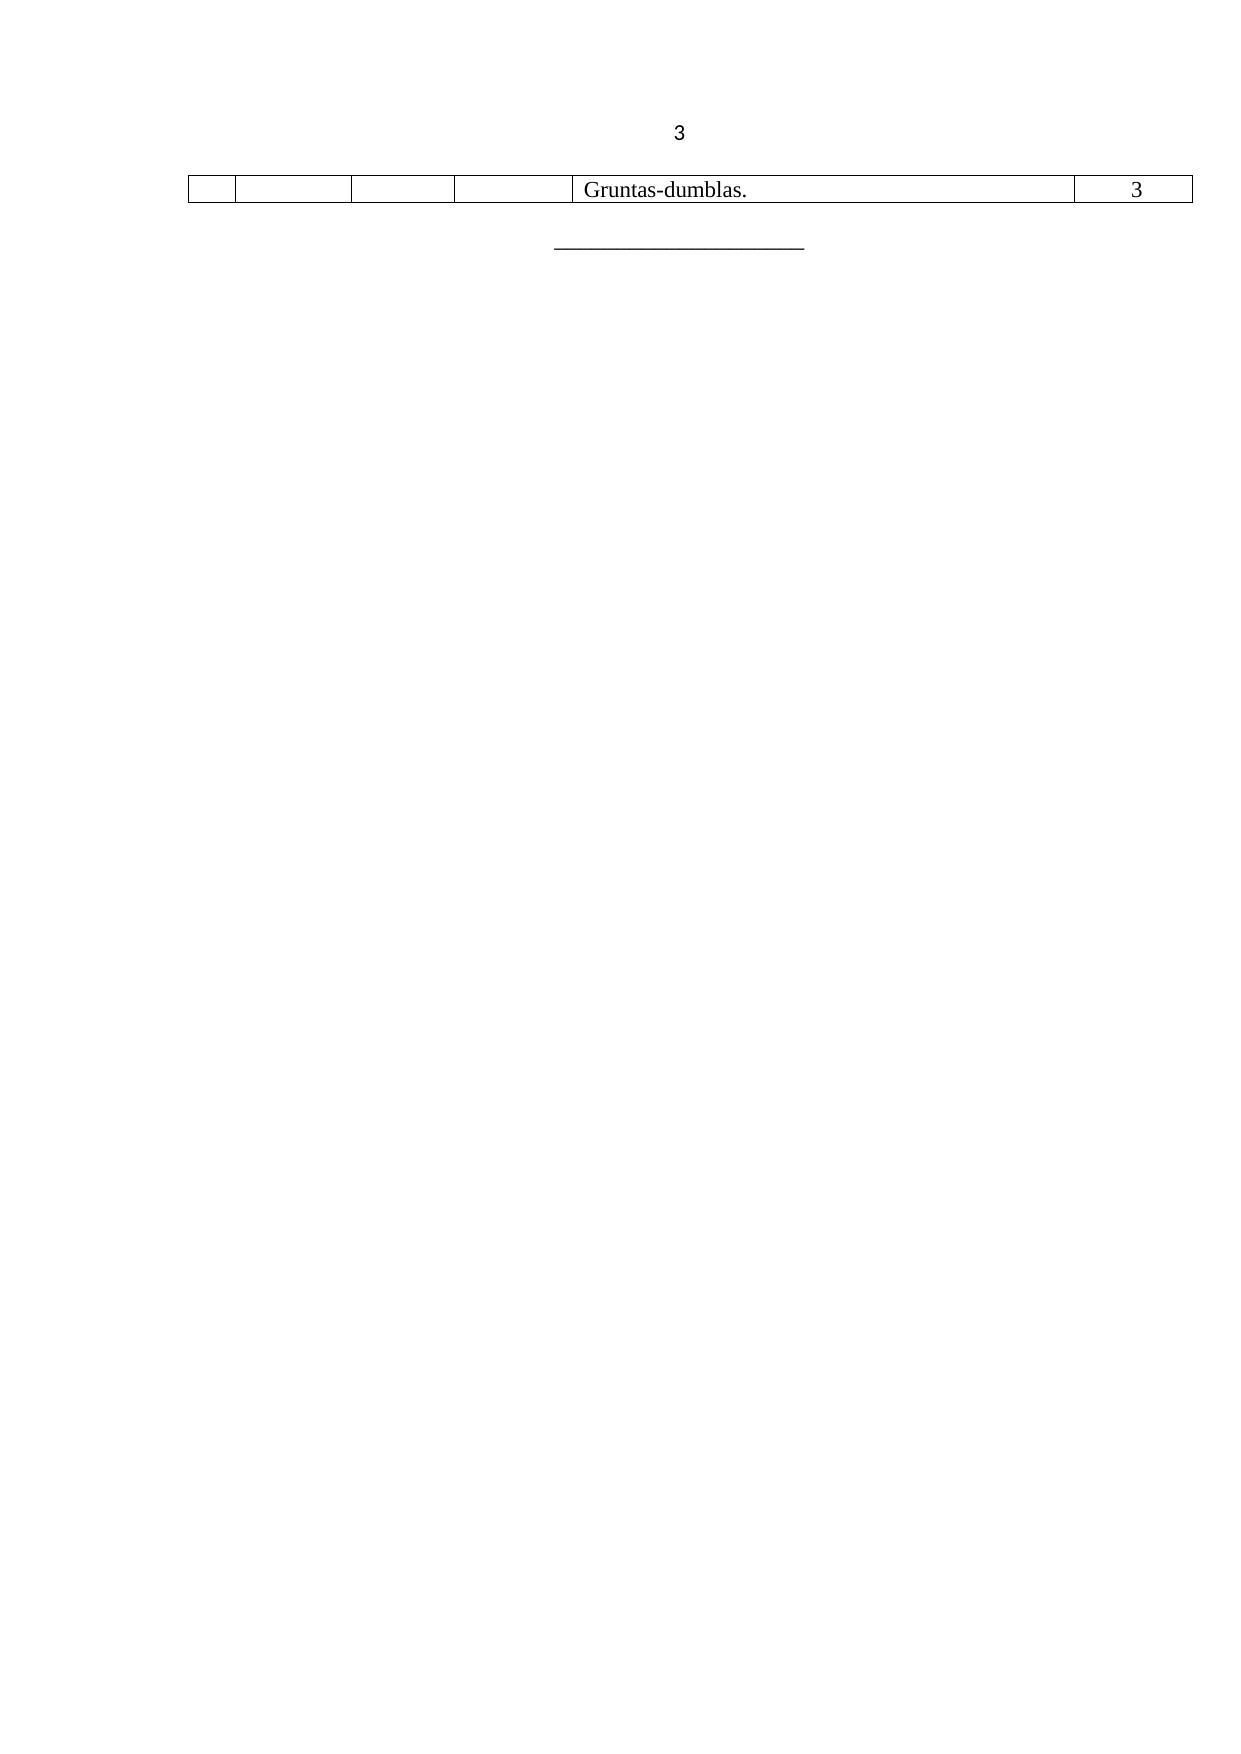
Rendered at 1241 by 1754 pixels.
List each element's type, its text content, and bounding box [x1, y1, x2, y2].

table_cell Gruntas-dumblas. [573, 176, 1074, 202]
table_cell [236, 176, 351, 202]
table_cell 3 [1075, 176, 1192, 202]
table_cell [352, 176, 454, 202]
text –––––––––––––––––––– [177, 232, 1181, 261]
table_cell [189, 176, 235, 202]
table_cell [455, 176, 572, 202]
